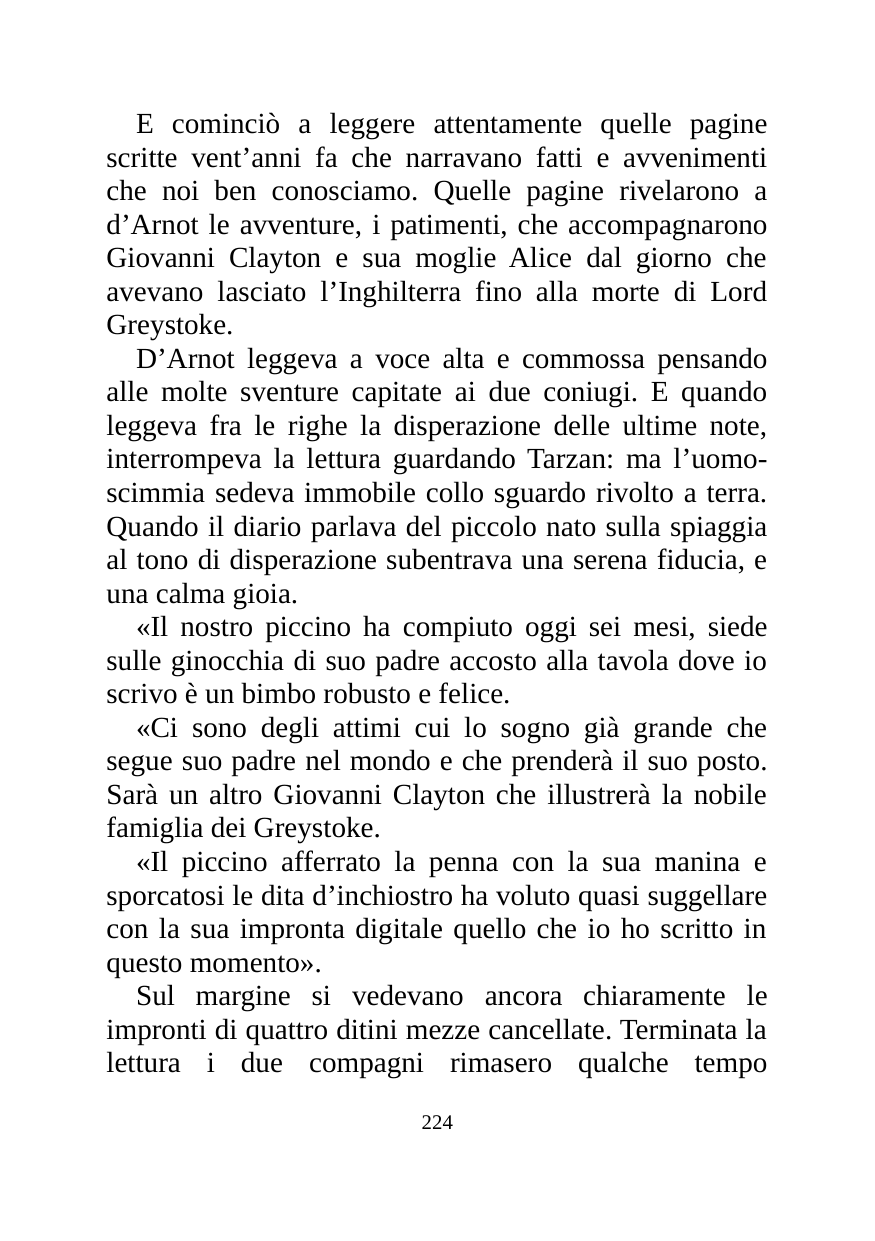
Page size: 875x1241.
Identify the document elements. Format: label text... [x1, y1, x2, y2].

text D’Arnot leggeva a voce alta e commossa pensando alle molte sventure capitate ai due coniugi. E quando leggeva fra le righe la disperazione delle ultime note, interrompeva la lettura guardando Tarzan: ma l’uomo-scimmia sedeva immobile collo sguardo rivolto a terra. Quando il diario parlava del piccolo nato sulla spiaggia al tono di disperazione subentrava una serena fiducia, e una calma gioia. [106, 341, 768, 609]
text Sul margine si vedevano ancora chiaramente le impronti di quattro ditini mezze cancellate. Terminata la lettura i due compagni rimasero qualche tempo [106, 978, 768, 1079]
text «Il piccino afferrato la penna con la sua manina e sporcatosi le dita d’inchiostro ha voluto quasi suggellare con la sua impronta digitale quello che io ho scritto in questo momento». [106, 844, 768, 978]
text E cominciò a leggere attentamente quelle pagine scritte vent’anni fa che narravano fatti e avvenimenti che noi ben conosciamo. Quelle pagine rivelarono a d’Arnot le avventure, i patimenti, che accompagnarono Giovanni Clayton e sua moglie Alice dal giorno che avevano lasciato l’Inghilterra fino alla morte di Lord Greystoke. [106, 106, 768, 341]
text «Ci sono degli attimi cui lo sogno già grande che segue suo padre nel mondo e che prenderà il suo posto. Sarà un altro Giovanni Clayton che illustrerà la nobile famiglia dei Greystoke. [106, 710, 768, 844]
text «Il nostro piccino ha compiuto oggi sei mesi, siede sulle ginocchia di suo padre accosto alla tavola dove io scrivo è un bimbo robusto e felice. [106, 609, 768, 710]
